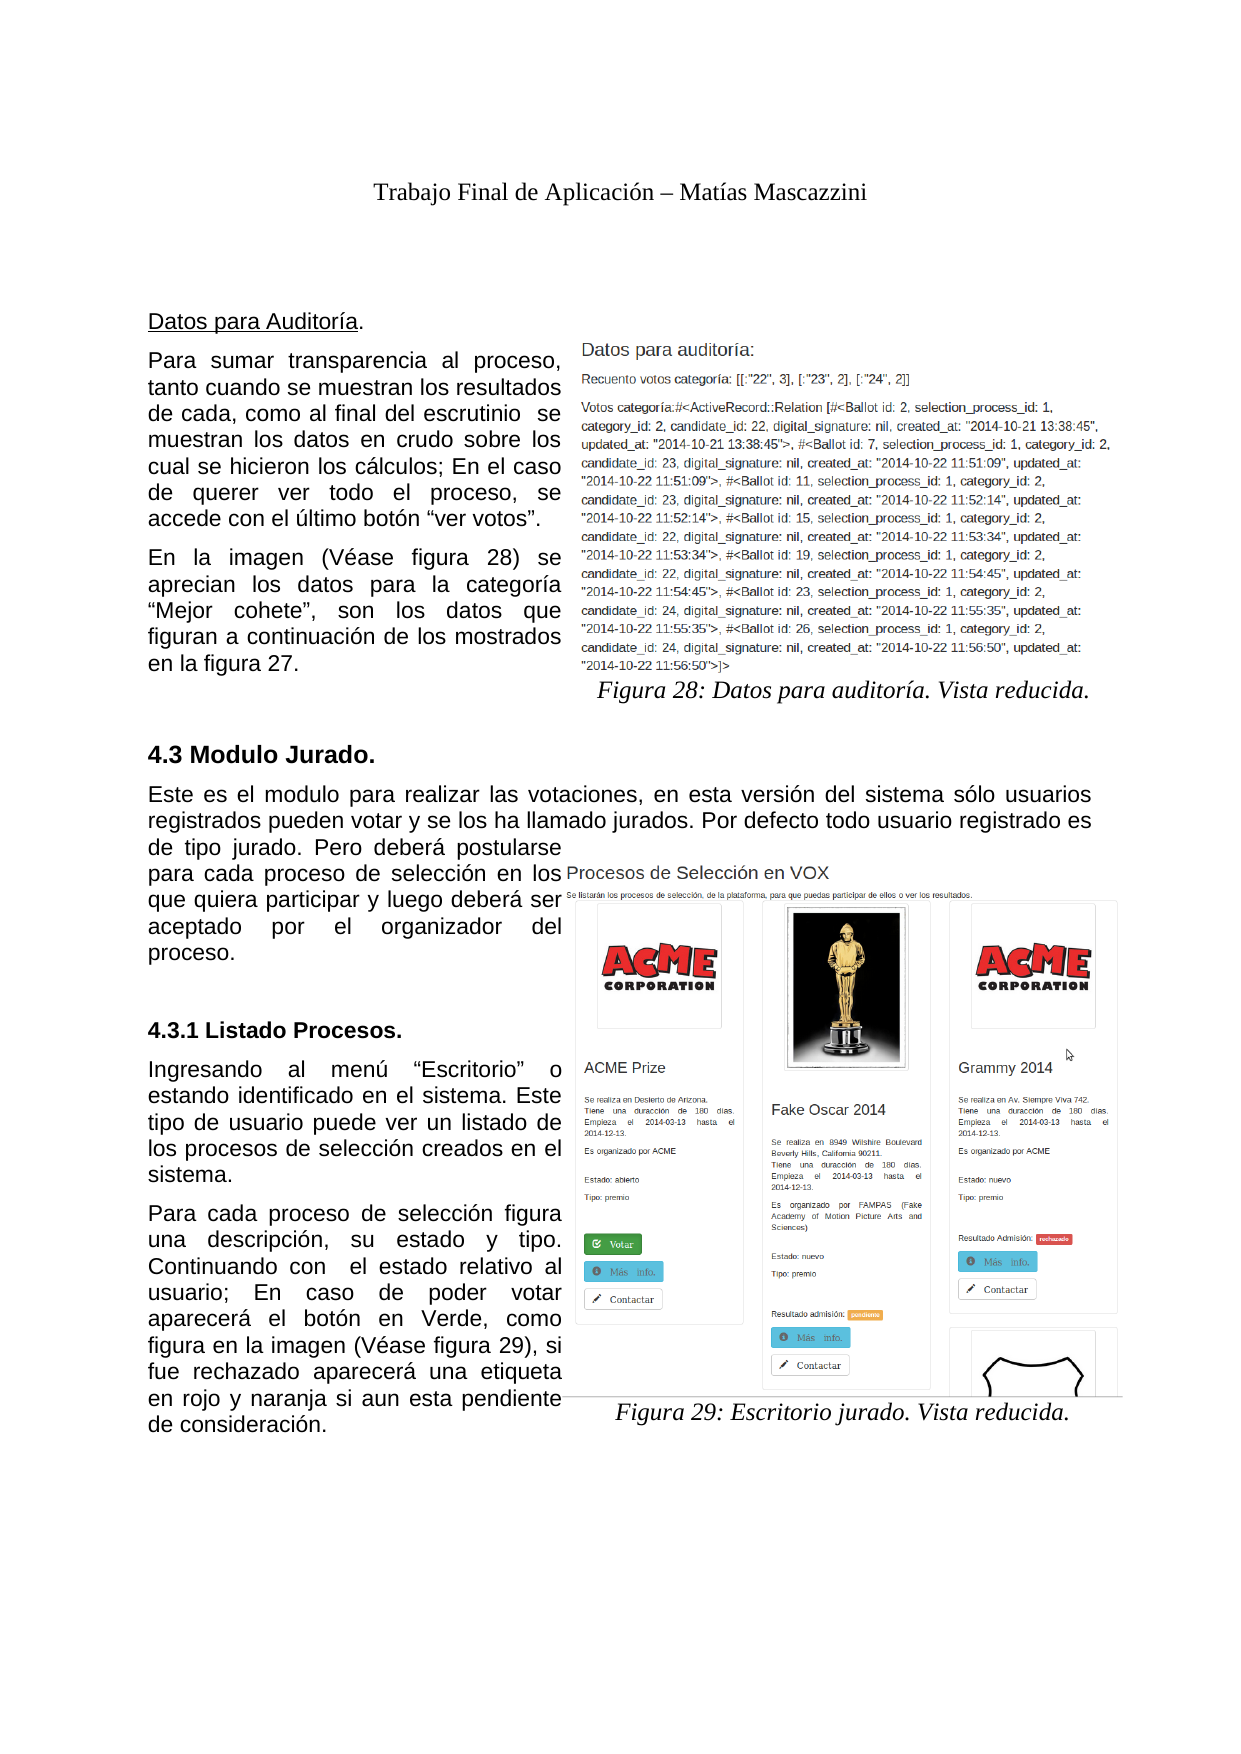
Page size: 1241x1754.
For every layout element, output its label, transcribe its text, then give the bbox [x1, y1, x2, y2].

text [573, 704, 1113, 730]
text Datos para Auditoría. [148, 308, 1113, 336]
text Figura 29: Escritorio jurado. Vista reducida. [562, 1398, 1123, 1426]
text Para sumar transparencia al proceso, tanto cuando se muestran los resultados de cada, como al final del escrutinio se muestran los datos en crudo sobre los cual se hicieron los cálculos; En el caso de querer ver todo el proceso, se accede con el último botón “ver votos”. [148, 347, 573, 532]
picture [562, 861, 1123, 1398]
picture [573, 336, 1114, 676]
text 4.3.1 Listado Procesos. [148, 1017, 562, 1043]
text En la imagen (Véase figura 28) se aprecian los datos para la categoría “Mejor cohete”, son los datos que figuran a continuación de los mostrados en la figura 27. [148, 544, 573, 676]
subtitle 4.3 Modulo Jurado. [148, 740, 1093, 768]
text Para cada proceso de selección figura una descripción, su estado y tipo. Continuando con el estado relativo al usuario; En caso de poder votar aparecerá el botón en Verde, como figura en la imagen (Véase figura 29), si fue rechazado aparecerá una etiqueta en rojo y naranja si aun esta pendiente de consideración. [148, 1200, 1093, 1437]
text Ingresando al menú “Escritorio” o estando identificado en el sistema. Este tipo de usuario puede ver un listado de los procesos de selección creados en el sistema. [148, 1056, 562, 1187]
text Figura 28: Datos para auditoría. Vista reducida. [573, 676, 1113, 704]
text Este es el modulo para realizar las votaciones, en esta versión del sistema sólo usuarios registrados pueden votar y se los ha llamado jurados. Por defecto todo usuario registrado es de tipo jurado. Pero deberá postularse para cada proceso de selección en los que quiera participar y luego deberá ser aceptado por el organizador del proceso. [148, 781, 1123, 966]
